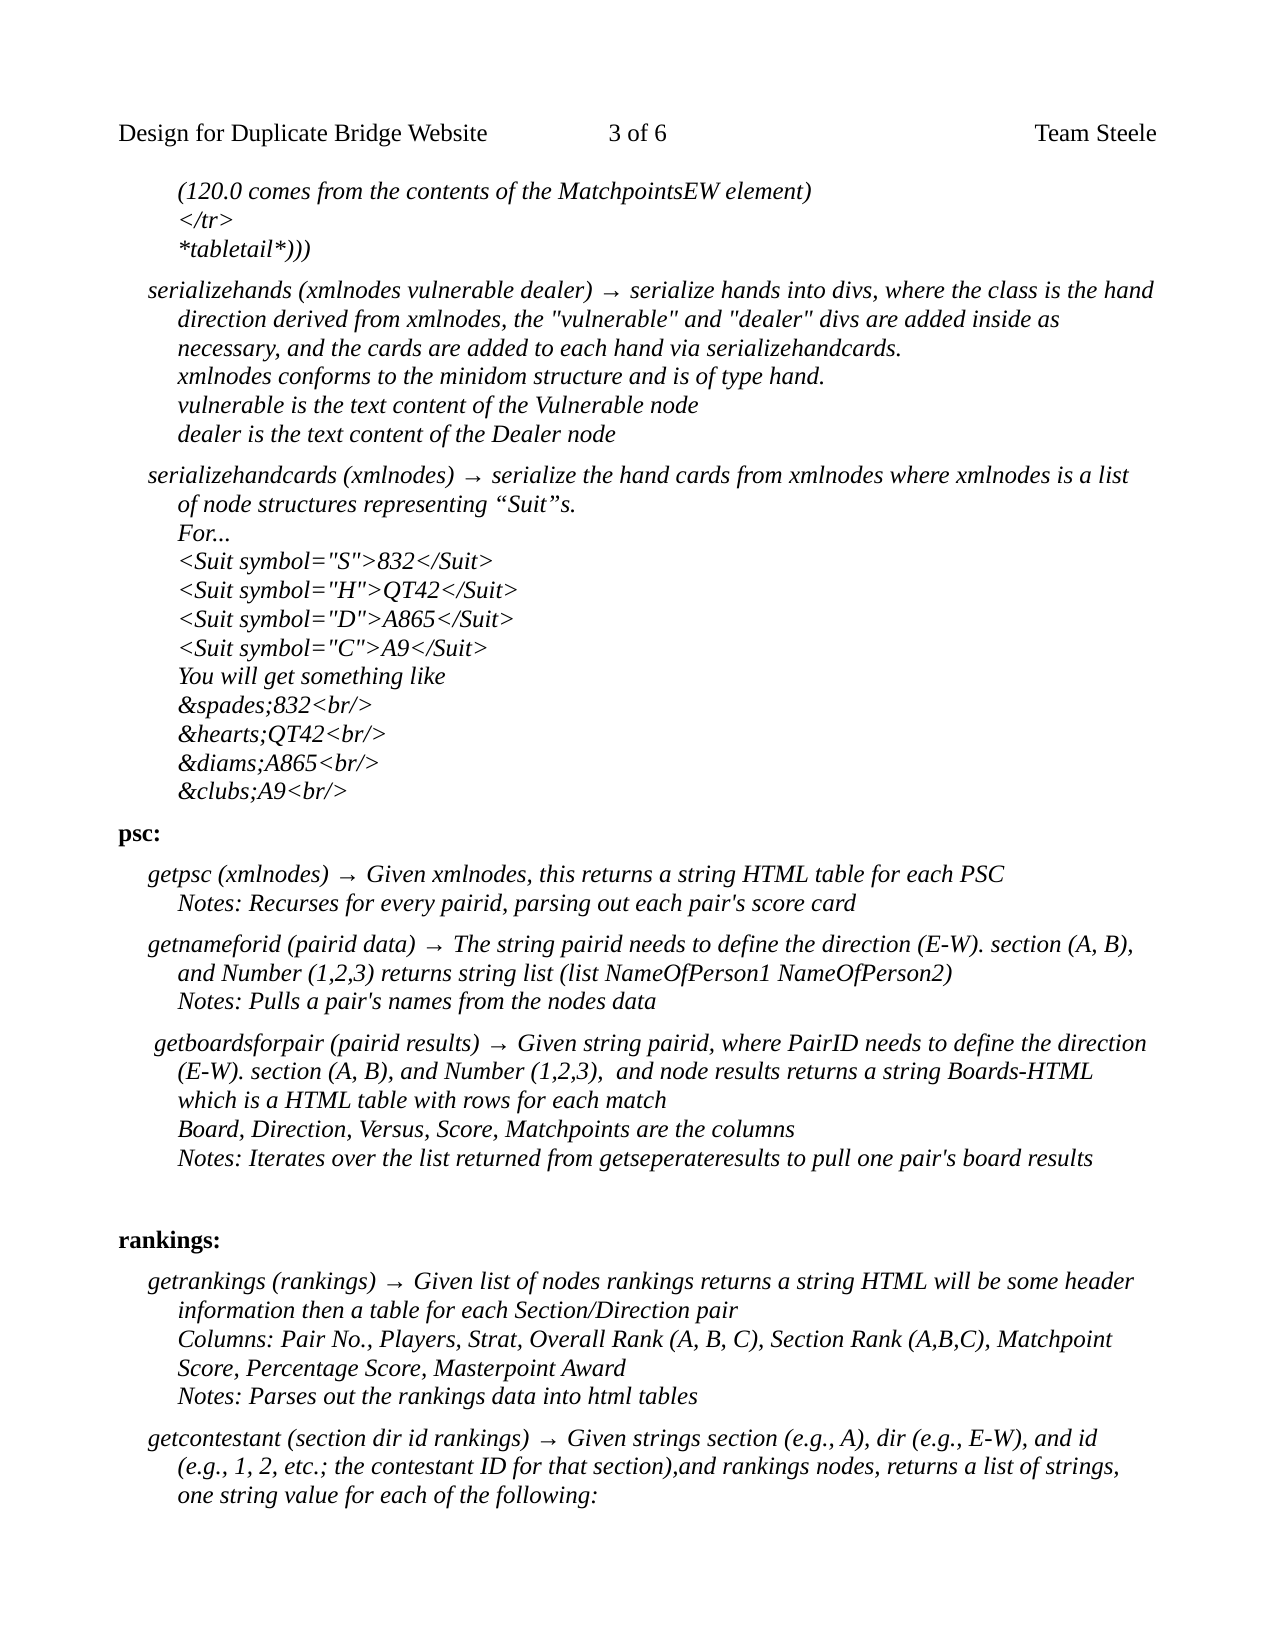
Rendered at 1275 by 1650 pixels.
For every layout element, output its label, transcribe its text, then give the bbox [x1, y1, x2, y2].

text getcontestant (section dir id rankings) → Given strings section (e.g., A), dir (e.g., E-W), and id (e.g., 1, 2, etc.; the contestant ID for that section),and rankings nodes, returns a list of strings, one string value for each of the following: [148, 1423, 1157, 1509]
text getboardsforpair (pairid results) → Given string pairid, where PairID needs to define the direction (E-W). section (A, B), and Number (1,2,3), and node results returns a string Boards-HTML which is a HTML table with rows for each match Board, Direction, Versus, Score, Matchpoints are the columns Notes: Iterates over the list returned from getseperateresults to pull one pair's board results [148, 1028, 1157, 1171]
text (120.0 comes from the contents of the MatchpointsEW element) </tr> *tabletail*))) [148, 176, 1157, 263]
text getpsc (xmlnodes) → Given xmlnodes, this returns a string HTML table for each PSC Notes: Recurses for every pairid, parsing out each pair's score card [148, 859, 1157, 916]
text serializehands (xmlnodes vulnerable dealer) → serialize hands into divs, where the class is the hand direction derived from xmlnodes, the "vulnerable" and "dealer" divs are added inside as necessary, and the cards are added to each hand via serializehandcards. xmlnodes conforms to the minidom structure and is of type hand. vulnerable is the text content of the Vulnerable node dealer is the text content of the Dealer node [148, 275, 1157, 448]
text getnameforid (pairid data) → The string pairid needs to define the direction (E-W). section (A, B), and Number (1,2,3) returns string list (list NameOfPerson1 NameOfPerson2) Notes: Pulls a pair's names from the nodes data [148, 929, 1157, 1015]
text serializehandcards (xmlnodes) → serialize the hand cards from xmlnodes where xmlnodes is a list of node structures representing “Suit”s. For... <Suit symbol="S">832</Suit> <Suit symbol="H">QT42</Suit> <Suit symbol="D">A865</Suit> <Suit symbol="C">A9</Suit> You will get something like &spades;832<br/> &hearts;QT42<br/> &diams;A865<br/> &clubs;A9<br/> [148, 460, 1157, 805]
text rankings: [118, 1225, 1157, 1254]
text psc: [118, 818, 1157, 846]
text getrankings (rankings) → Given list of nodes rankings returns a string HTML will be some header information then a table for each Section/Direction pair Columns: Pair No., Players, Strat, Overall Rank (A, B, C), Section Rank (A,B,C), Matchpoint Score, Percentage Score, Masterpoint Award Notes: Parses out the rankings data into html tables [148, 1266, 1157, 1410]
